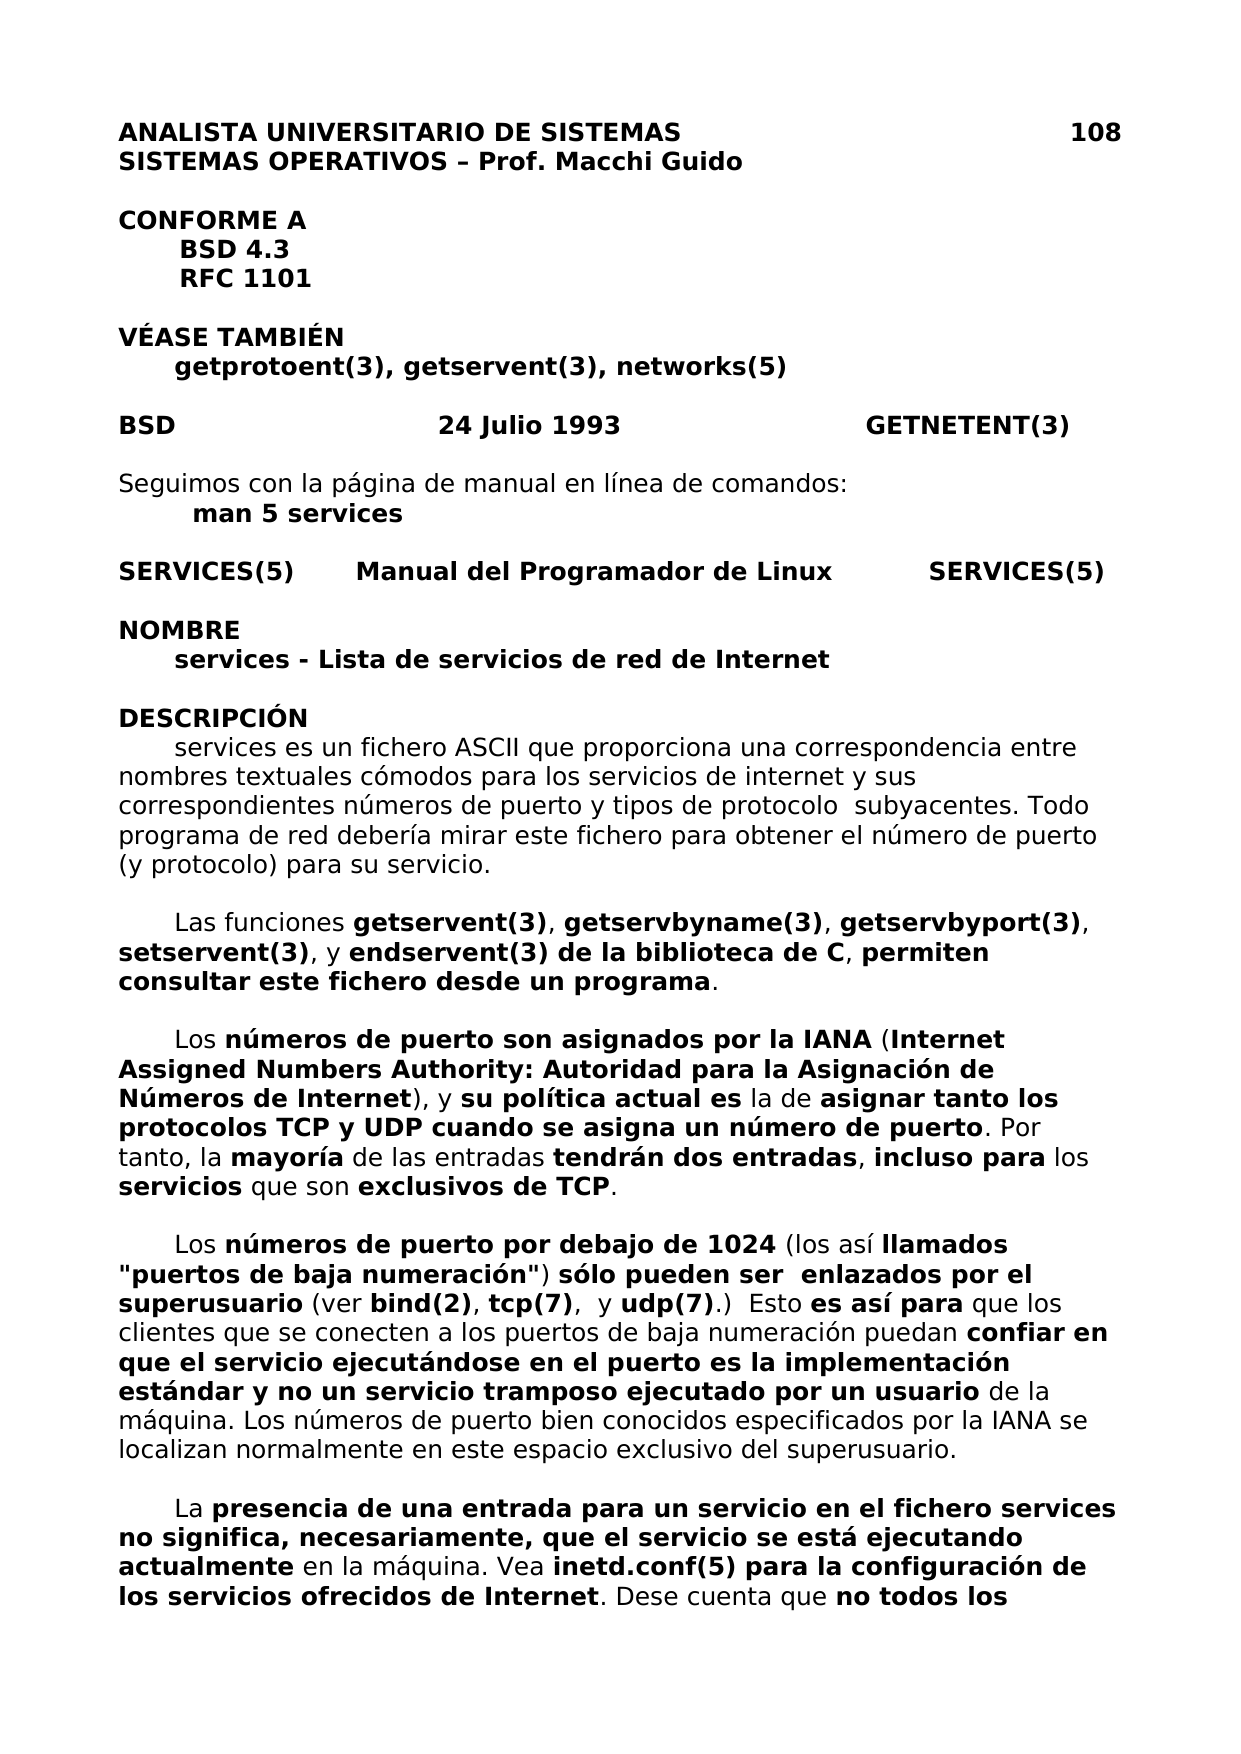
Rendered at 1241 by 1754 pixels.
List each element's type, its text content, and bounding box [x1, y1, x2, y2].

text CONFORME A [118, 206, 1122, 235]
text DESCRIPCIÓN [118, 704, 1122, 733]
text Los números de puerto por debajo de 1024 (los así llamados "puertos de baja numeración") sólo pueden ser enlazados por el superusuario (ver bind(2), tcp(7), y udp(7).) Esto es así para que los clientes que se conecten a los puertos de baja numeración puedan confiar en que el servicio ejecutándose en el puerto es la implementación estándar y no un servicio tramposo ejecutado por un usuario de la máquina. Los números de puerto bien conocidos especificados por la IANA se localizan normalmente en este espacio exclusivo del superusuario. [118, 1231, 1122, 1465]
text man 5 services [118, 499, 1122, 528]
text Seguimos con la página de manual en línea de comandos: [118, 469, 1122, 499]
text BSD 24 Julio 1993 GETNETENT(3) [118, 411, 1122, 440]
text BSD 4.3 [118, 235, 1122, 265]
text NOMBRE [118, 616, 1122, 645]
text getprotoent(3), getservent(3), networks(5) [118, 352, 1122, 382]
text Los números de puerto son asignados por la IANA (Internet Assigned Numbers Authority: Autoridad para la Asignación de Números de Internet), y su política actual es la de asignar tanto los protocolos TCP y UDP cuando se asigna un número de puerto. Por tanto, la mayoría de las entradas tendrán dos entradas, incluso para los servicios que son exclusivos de TCP. [118, 1026, 1122, 1201]
text VÉASE TAMBIÉN [118, 323, 1122, 352]
text services - Lista de servicios de red de Internet [118, 645, 1122, 674]
text La presencia de una entrada para un servicio en el fichero services no significa, necesariamente, que el servicio se está ejecutando actualmente en la máquina. Vea inetd.conf(5) para la configuración de los servicios ofrecidos de Internet. Dese cuenta que no todos los [118, 1494, 1122, 1611]
text services es un fichero ASCII que proporciona una correspondencia entre nombres textuales cómodos para los servicios de internet y sus correspondientes números de puerto y tipos de protocolo subyacentes. Todo programa de red debería mirar este fichero para obtener el número de puerto (y protocolo) para su servicio. [118, 733, 1122, 879]
text RFC 1101 [118, 265, 1122, 294]
text SERVICES(5) Manual del Programador de Linux SERVICES(5) [118, 557, 1122, 587]
text Las funciones getservent(3), getservbyname(3), getservbyport(3), setservent(3), y endservent(3) de la biblioteca de C, permiten consultar este fichero desde un programa. [118, 909, 1122, 996]
